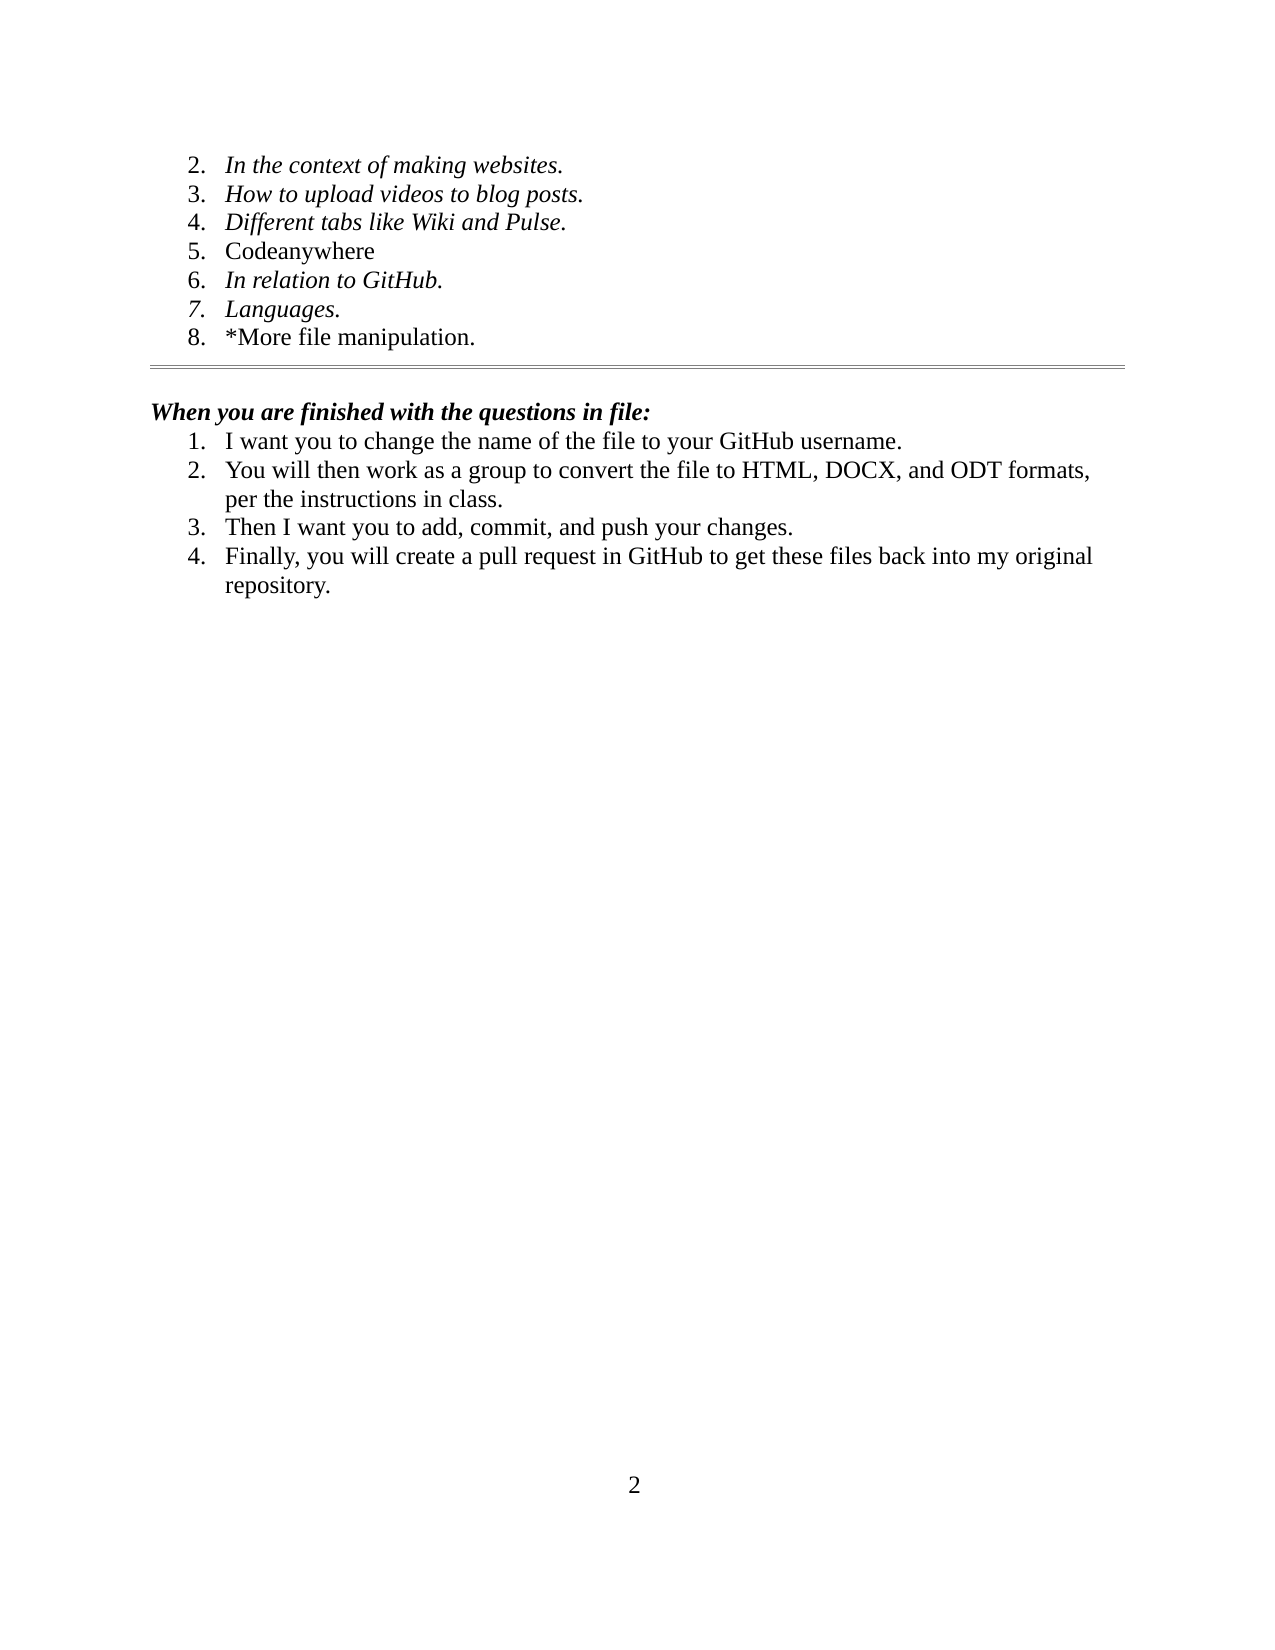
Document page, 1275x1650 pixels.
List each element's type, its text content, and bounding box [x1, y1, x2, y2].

list Languages. [187, 294, 1125, 322]
list I want you to change the name of the file to your GitHub username. [187, 426, 1125, 455]
list In relation to GitHub. [187, 265, 1125, 294]
list In the context of making websites. [187, 150, 1125, 179]
list Different tabs like Wiki and Pulse. [187, 207, 1125, 236]
text When you are finished with the questions in file: [150, 397, 1125, 426]
list Then I want you to add, commit, and push your changes. [187, 512, 1125, 541]
list You will then work as a group to convert the file to HTML, DOCX, and ODT formats, per the instructions in class. [187, 455, 1125, 512]
list Finally, you will create a pull request in GitHub to get these files back into my original repository. [187, 541, 1125, 599]
list How to upload videos to blog posts. [187, 179, 1125, 207]
list Codeanywhere [187, 236, 1125, 265]
list *More file manipulation. [187, 322, 1125, 351]
